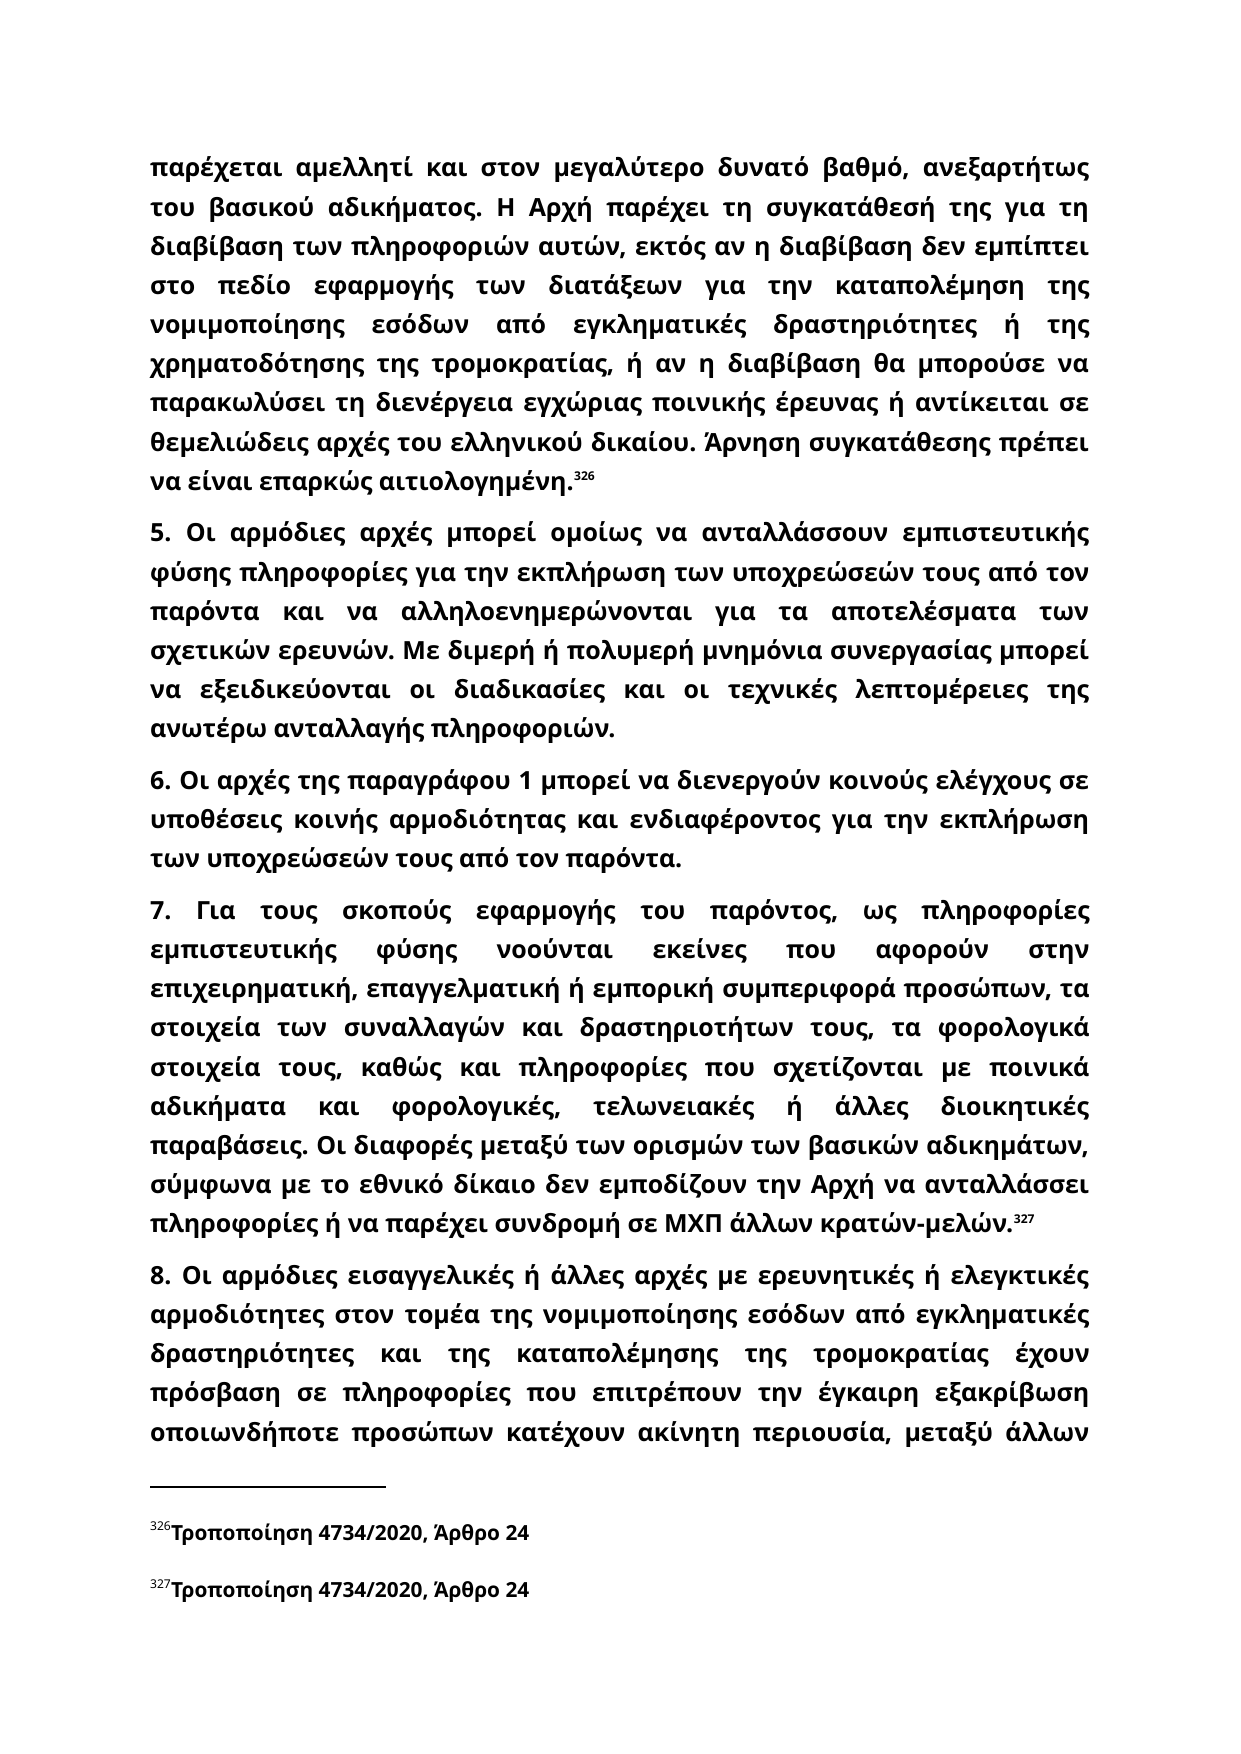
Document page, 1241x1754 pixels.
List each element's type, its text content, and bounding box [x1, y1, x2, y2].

text 8. Οι αρμόδιες εισαγγελικές ή άλλες αρχές με ερευνητικές ή ελεγκτικές αρμοδιότητες στον τομέα της νομιμοποίησης εσόδων από εγκληματικές δραστηριότητες και της καταπολέμησης της τρομοκρατίας έχουν πρόσβαση σε πληροφορίες που επιτρέπουν την έγκαιρη εξακρίβωση οποιωνδήποτε προσώπων κατέχουν ακίνητη περιουσία, μεταξύ άλλων [150, 1257, 1090, 1448]
text 7. Για τους σκοπούς εφαρμογής του παρόντος, ως πληροφορίες εμπιστευτικής φύσης νοούνται εκείνες που αφορούν στην επιχειρηματική, επαγγελματική ή εμπορική συμπεριφορά προσώπων, τα στοιχεία των συναλλαγών και δραστηριοτήτων τους, τα φορολογικά στοιχεία τους, καθώς και πληροφορίες που σχετίζονται με ποινικά αδικήματα και φορολογικές, τελωνειακές ή άλλες διοικητικές παραβάσεις. Οι διαφορές μεταξύ των ορισμών των βασικών αδικημάτων, σύμφωνα με το εθνικό δίκαιο δεν εμποδίζουν την Αρχή να ανταλλάσσει πληροφορίες ή να παρέχει συνδρομή σε ΜΧΠ άλλων κρατών-μελών. [150, 892, 1090, 1240]
text 6. Οι αρχές της παραγράφου 1 μπορεί να διενεργούν κοινούς ελέγχους σε υποθέσεις κοινής αρμοδιότητας και ενδιαφέροντος για την εκπλήρωση των υποχρεώσεών τους από τον παρόντα. [150, 762, 1090, 875]
text Τροποποίηση 4734/2020, Άρθρο 24 [150, 1576, 1090, 1604]
text 5. Οι αρμόδιες αρχές μπορεί ομοίως να ανταλλάσσουν εμπιστευτικής φύσης πληροφορίες για την εκπλήρωση των υποχρεώσεών τους από τον παρόντα και να αλληλοενημερώνονται για τα αποτελέσματα των σχετικών ερευνών. Με διμερή ή πολυμερή μνημόνια συνεργασίας μπορεί να εξειδικεύονται οι διαδικασίες και οι τεχνικές λεπτομέρειες της ανωτέρω ανταλλαγής πληροφοριών. [150, 515, 1090, 745]
text Τροποποίηση 4734/2020, Άρθρο 24 [150, 1518, 1090, 1546]
text παρέχεται αμελλητί και στον μεγαλύτερο δυνατό βαθμό, ανεξαρτήτως του βασικού αδικήματος. Η Αρχή παρέχει τη συγκατάθεσή της για τη διαβίβαση των πληροφοριών αυτών, εκτός αν η διαβίβαση δεν εμπίπτει στο πεδίο εφαρμογής των διατάξεων για την καταπολέμηση της νομιμοποίησης εσόδων από εγκληματικές δραστηριότητες ή της χρηματοδότησης της τρομοκρατίας, ή αν η διαβίβαση θα μπορούσε να παρακωλύσει τη διενέργεια εγχώριας ποινικής έρευνας ή αντίκειται σε θεμελιώδεις αρχές του ελληνικού δικαίου. Άρνηση συγκατάθεσης πρέπει να είναι επαρκώς αιτιολογημένη. [150, 150, 1090, 497]
